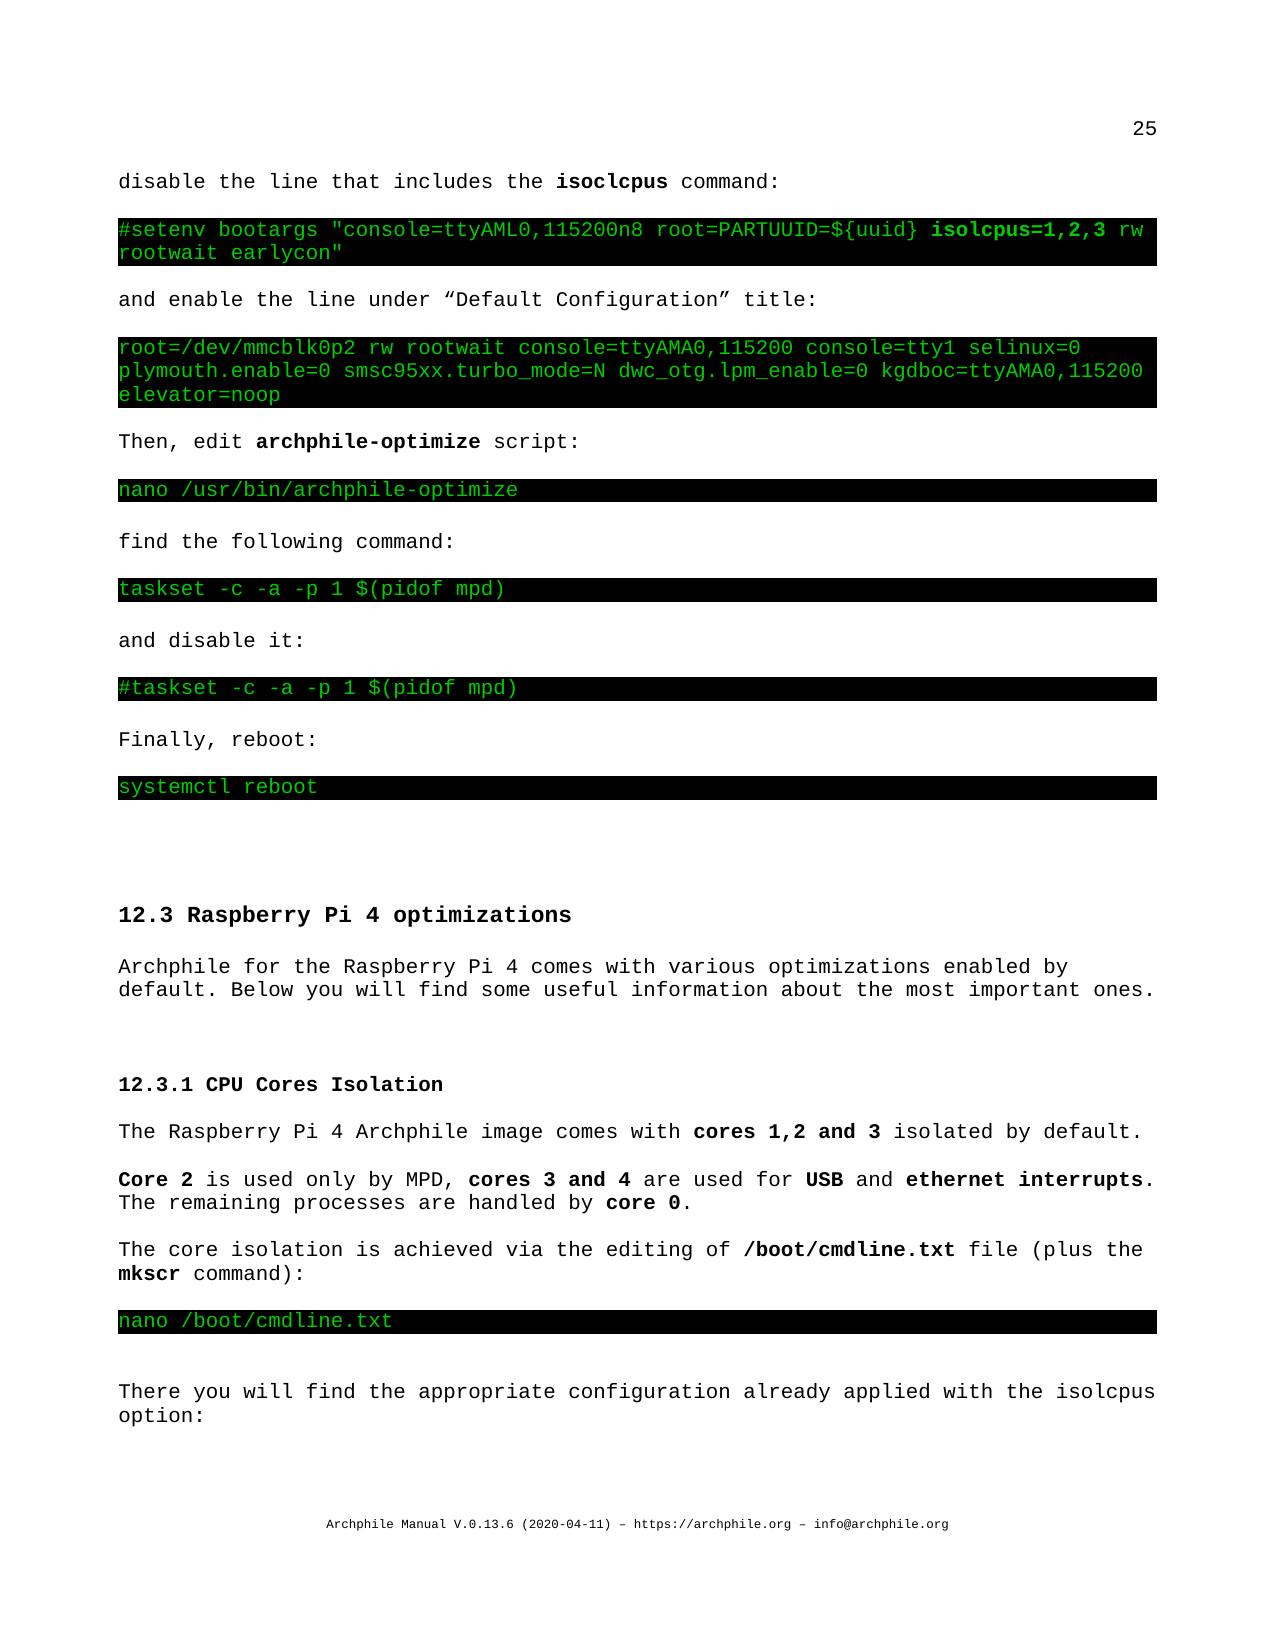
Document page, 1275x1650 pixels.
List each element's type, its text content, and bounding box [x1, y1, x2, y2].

text Core 2 is used only by MPD, cores 3 and 4 are used for USB and ethernet interrupts. The remaining processes are handled by core 0. [118, 1168, 1157, 1216]
text 12.3.1 CPU Cores Isolation [118, 1074, 1157, 1098]
text The core isolation is achieved via the editing of /boot/cmdline.txt file (plus the mkscr command): [118, 1239, 1157, 1287]
text #setenv bootargs "console=ttyAML0,115200n8 root=PARTUUID=${uuid} isolcpus=1,2,3 rw rootwait earlycon" [118, 218, 1157, 266]
text nano /boot/cmdline.txt [118, 1310, 1157, 1334]
text taskset -c -a -p 1 $(pidof mpd) [118, 578, 1157, 602]
text nano /usr/bin/archphile-optimize [118, 479, 1157, 502]
text There you will find the appropriate configuration already applied with the isolcpus option: [118, 1381, 1157, 1429]
text Archphile for the Raspberry Pi 4 comes with various optimizations enabled by default. Below you will find some useful information about the most important ones. [118, 956, 1157, 1003]
text disable the line that includes the isoclcpus command: [118, 171, 1157, 195]
text root=/dev/mmcblk0p2 rw rootwait console=ttyAMA0,115200 console=tty1 selinux=0 plymouth.enable=0 smsc95xx.turbo_mode=N dwc_otg.lpm_enable=0 kgdboc=ttyAMA0,115200 elevator=noop [118, 337, 1157, 408]
text Then, edit archphile-optimize script: [118, 431, 1157, 455]
text 12.3 Raspberry Pi 4 optimizations [118, 904, 1157, 930]
text and disable it: [118, 630, 1157, 653]
text The Raspberry Pi 4 Archphile image comes with cores 1,2 and 3 isolated by default. [118, 1121, 1157, 1145]
text Finally, reboot: [118, 729, 1157, 753]
text find the following command: [118, 531, 1157, 554]
text #taskset -c -a -p 1 $(pidof mpd) [118, 677, 1157, 701]
text systemctl reboot [118, 776, 1157, 800]
text and enable the line under “Default Configuration” title: [118, 289, 1157, 313]
